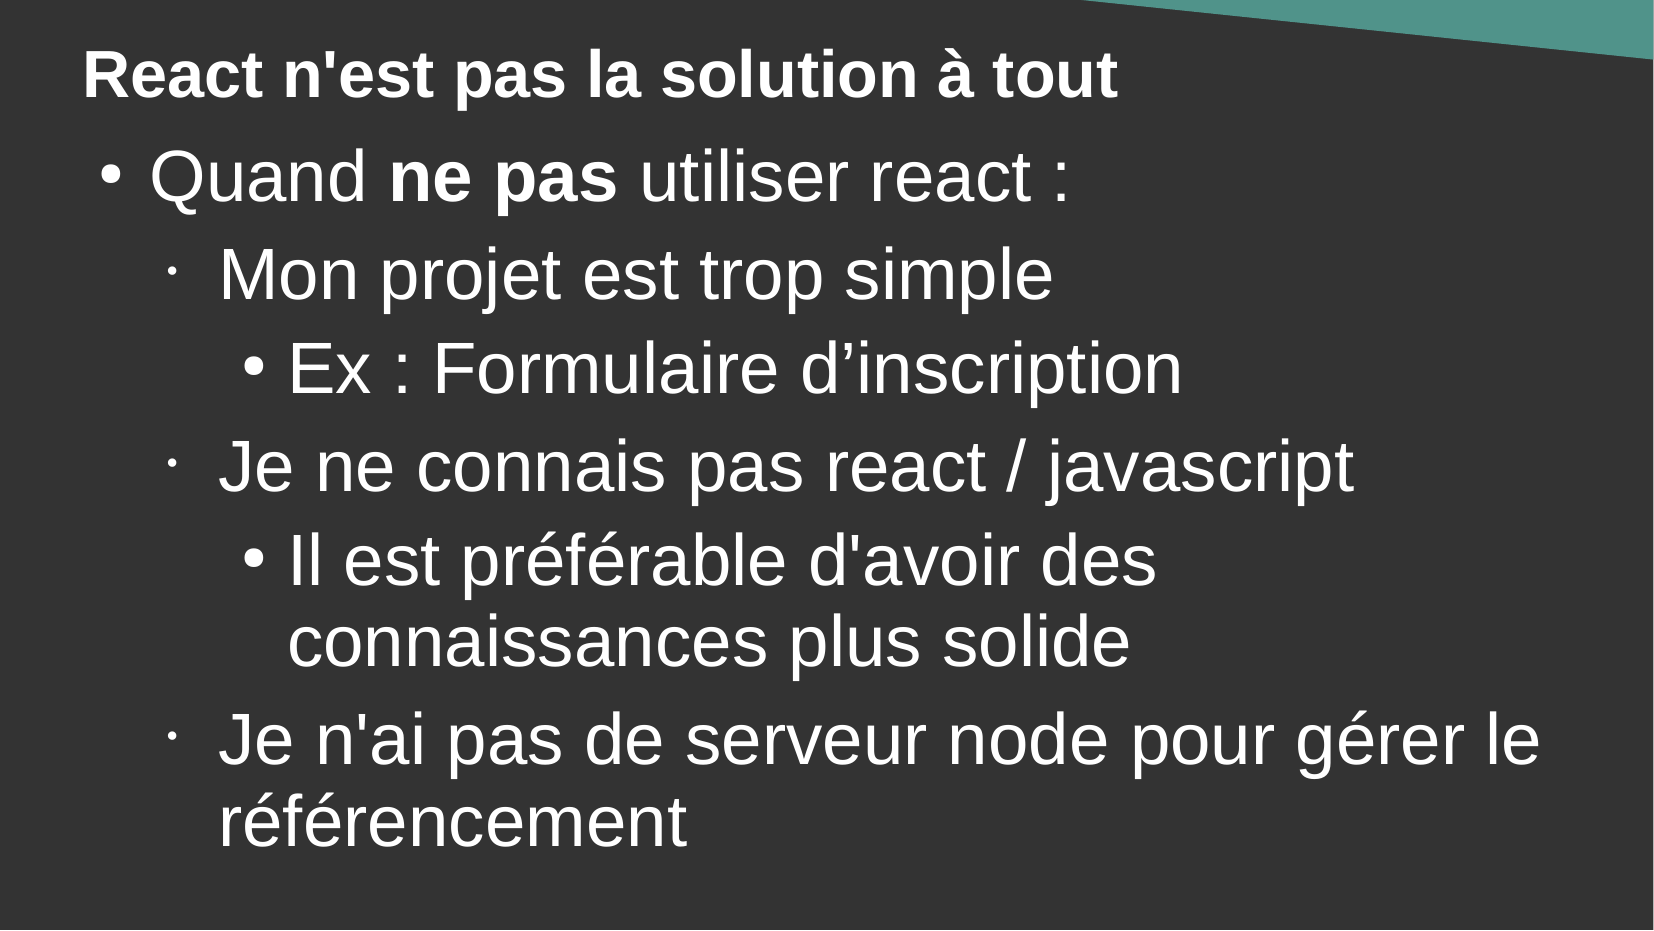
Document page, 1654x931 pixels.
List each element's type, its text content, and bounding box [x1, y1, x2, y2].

title React n'est pas la solution à tout [82, 37, 1571, 122]
list Quand ne pas utiliser react : Mon projet est trop simple Ex : Formulaire d’inscription Je ne connais pas react / javascript Il est préférable d'avoir des connaissances plus solide Je n'ai pas de serveur node pour gérer le référencement [80, 135, 1620, 863]
text_box [1081, 0, 1654, 60]
